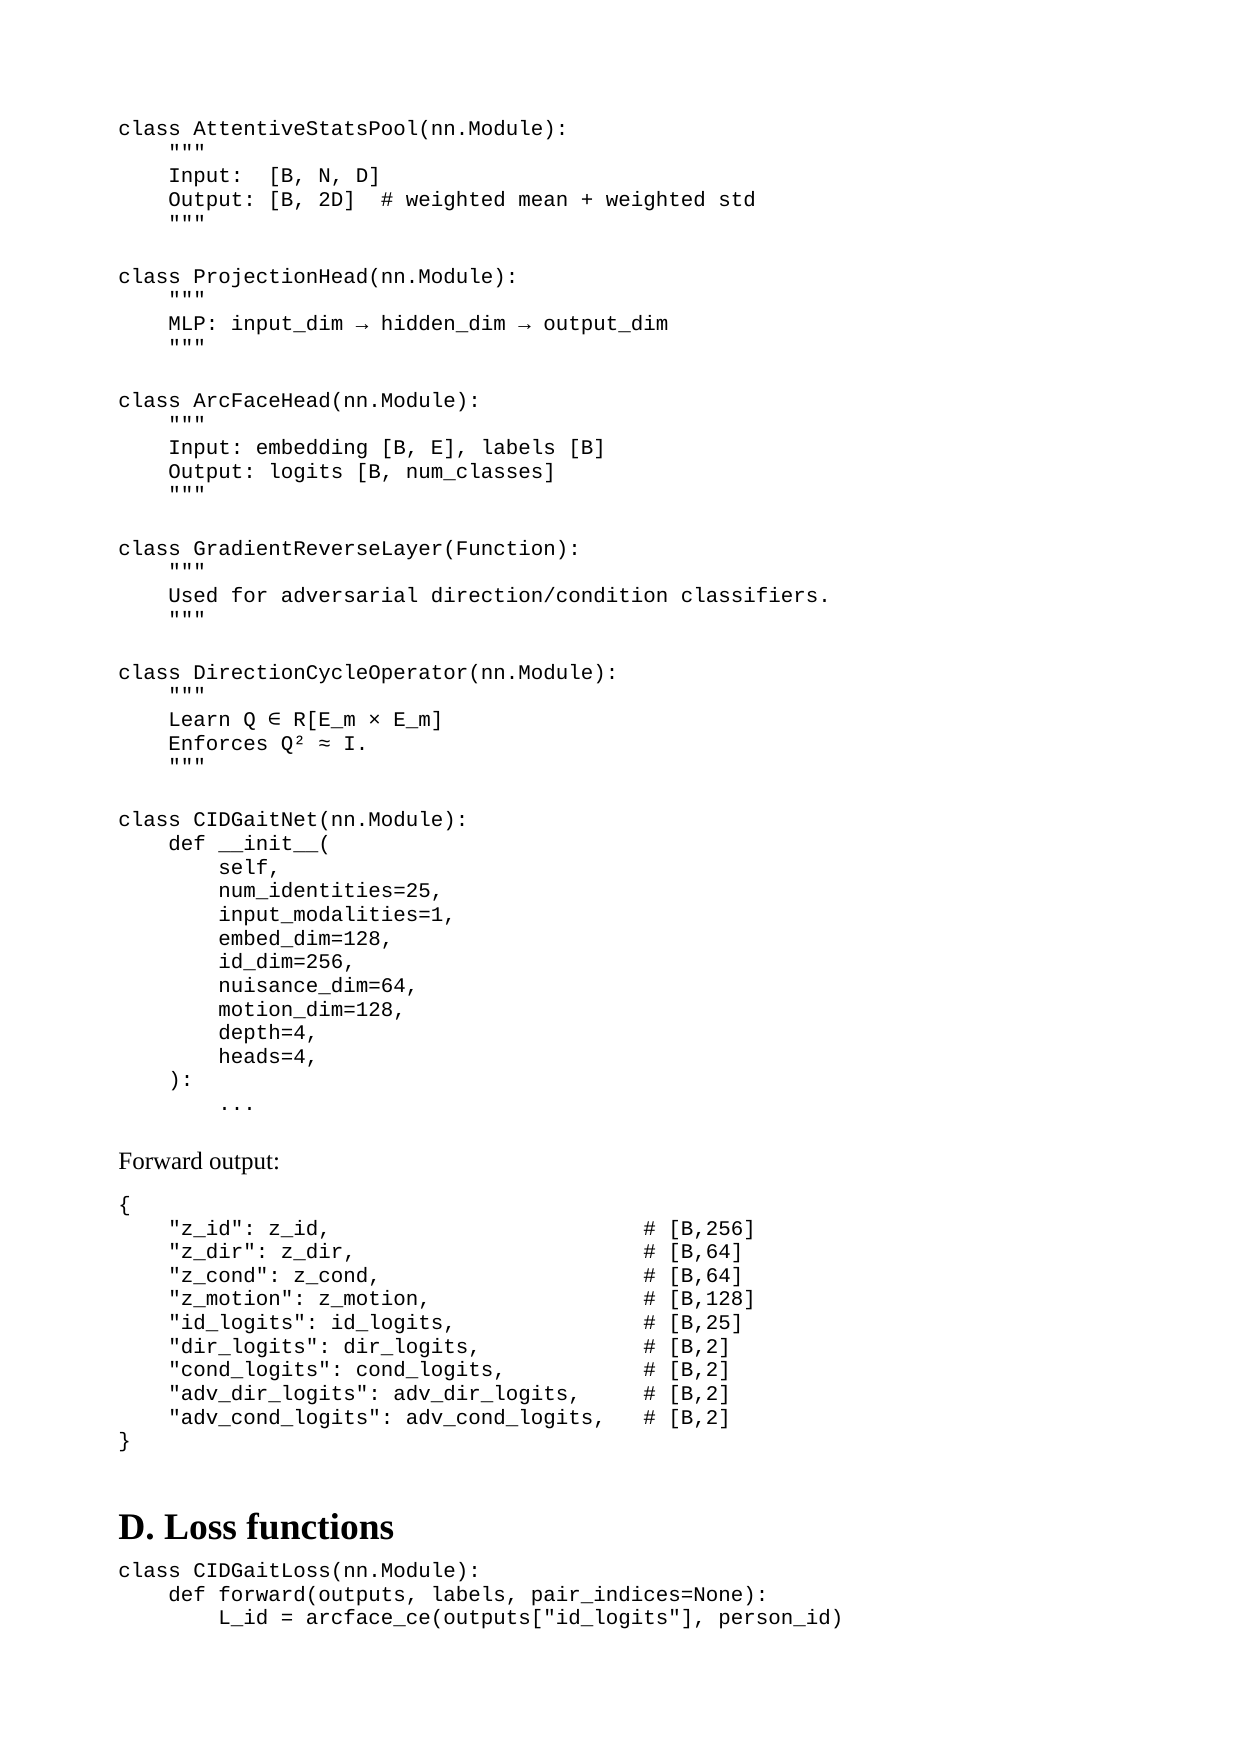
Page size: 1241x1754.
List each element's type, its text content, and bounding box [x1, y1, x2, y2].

text """ [118, 142, 1122, 165]
subtitle D. Loss functions [118, 1504, 1122, 1547]
text "dir_logits": dir_logits, # [B,2] [118, 1336, 1122, 1359]
text Enforces Q² ≈ I. [118, 733, 1122, 756]
text depth=4, [118, 1022, 1122, 1046]
text class ProjectionHead(nn.Module): [118, 266, 1122, 289]
text Forward output: [118, 1146, 1122, 1175]
text class DirectionCycleOperator(nn.Module): [118, 662, 1122, 685]
text """ [118, 608, 1122, 632]
text Learn Q ∈ R[E_m × E_m] [118, 709, 1122, 733]
text Input: [B, N, D] [118, 165, 1122, 189]
text """ [118, 685, 1122, 709]
text class AttentiveStatsPool(nn.Module): [118, 118, 1122, 142]
text "cond_logits": cond_logits, # [B,2] [118, 1359, 1122, 1383]
text "z_dir": z_dir, # [B,64] [118, 1241, 1122, 1265]
text "adv_dir_logits": adv_dir_logits, # [B,2] [118, 1383, 1122, 1407]
text Output: [B, 2D] # weighted mean + weighted std [118, 189, 1122, 213]
text num_identities=25, [118, 880, 1122, 904]
text class CIDGaitNet(nn.Module): [118, 809, 1122, 833]
text nuisance_dim=64, [118, 975, 1122, 998]
text ... [118, 1093, 1122, 1117]
text motion_dim=128, [118, 998, 1122, 1022]
text L_id = arcface_ce(outputs["id_logits"], person_id) [118, 1607, 1122, 1631]
text input_modalities=1, [118, 904, 1122, 928]
text "adv_cond_logits": adv_cond_logits, # [B,2] [118, 1407, 1122, 1430]
text class ArcFaceHead(nn.Module): [118, 390, 1122, 413]
text self, [118, 857, 1122, 880]
text "z_motion": z_motion, # [B,128] [118, 1288, 1122, 1312]
text id_dim=256, [118, 951, 1122, 975]
text "z_cond": z_cond, # [B,64] [118, 1265, 1122, 1288]
text """ [118, 337, 1122, 360]
text """ [118, 756, 1122, 780]
text ): [118, 1069, 1122, 1093]
text """ [118, 213, 1122, 236]
text { [118, 1194, 1122, 1217]
text class GradientReverseLayer(Function): [118, 538, 1122, 561]
text MLP: input_dim → hidden_dim → output_dim [118, 313, 1122, 337]
text Input: embedding [B, E], labels [B] [118, 437, 1122, 461]
text """ [118, 561, 1122, 585]
text Output: logits [B, num_classes] [118, 461, 1122, 484]
text "id_logits": id_logits, # [B,25] [118, 1312, 1122, 1336]
text } [118, 1430, 1122, 1454]
text embed_dim=128, [118, 928, 1122, 951]
text def forward(outputs, labels, pair_indices=None): [118, 1583, 1122, 1607]
text heads=4, [118, 1046, 1122, 1069]
text """ [118, 413, 1122, 437]
text """ [118, 484, 1122, 508]
text Used for adversarial direction/condition classifiers. [118, 585, 1122, 608]
text def __init__( [118, 833, 1122, 857]
text "z_id": z_id, # [B,256] [118, 1217, 1122, 1241]
text class CIDGaitLoss(nn.Module): [118, 1560, 1122, 1583]
text """ [118, 289, 1122, 313]
